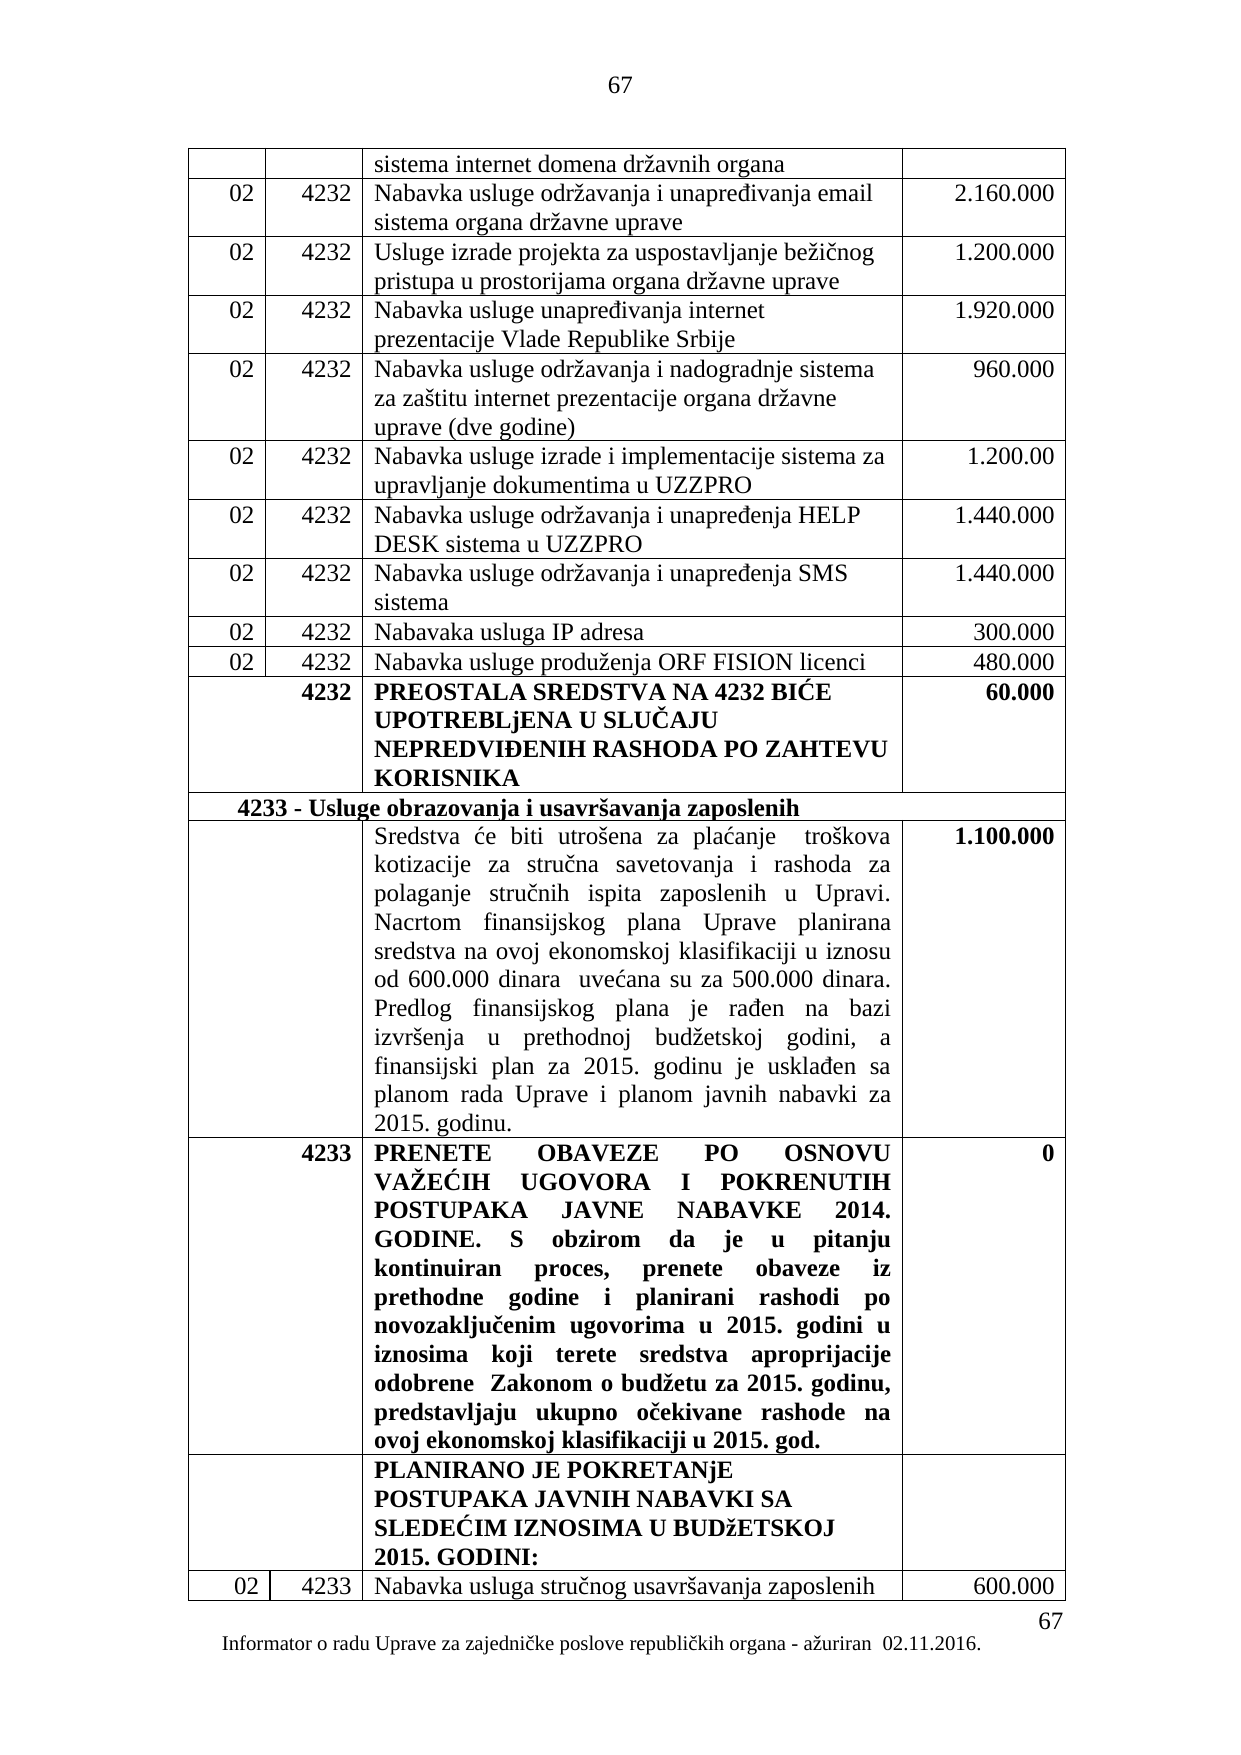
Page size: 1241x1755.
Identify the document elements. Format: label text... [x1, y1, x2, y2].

table_cell 0 [903, 1138, 1065, 1454]
table_cell 600.000 [903, 1571, 1065, 1600]
table_cell [189, 149, 265, 177]
table_cell 4232 [266, 559, 362, 616]
table_cell 960.000 [903, 354, 1065, 440]
table_cell 4232 [266, 617, 362, 646]
table_cell 4232 [266, 237, 362, 294]
table_cell 02 [189, 237, 265, 294]
table_cell 4232 [266, 647, 362, 676]
table_cell 02 [189, 559, 265, 616]
table_cell 4232 [266, 500, 362, 557]
table_cell 02 [189, 500, 265, 557]
table_cell 1.440.000 [903, 559, 1065, 616]
table_cell 4232 [189, 677, 362, 792]
table_cell 02 [189, 647, 265, 676]
table_cell 2.160.000 [903, 179, 1065, 236]
table_cell [189, 1455, 362, 1570]
table_cell Nabavka usluge održavanja i unapređenja SMS sistema [363, 559, 902, 616]
table_cell [903, 149, 1065, 177]
table_cell 1.200.00 [903, 441, 1065, 499]
table_cell 02 [189, 1571, 269, 1600]
table_cell Nabavka usluge održavanja i nadogradnje sistema za zaštitu internet prezentacije organa državne uprave (dve godine) [363, 354, 902, 440]
table_cell [189, 821, 362, 1137]
table_cell 1.920.000 [903, 296, 1065, 353]
table_cell 1.200.000 [903, 237, 1065, 294]
table_cell PLANIRANO JE POKRETANјE POSTUPAKA JAVNIH NABAVKI SA SLEDEĆIM IZNOSIMA U BUDžETSKOJ 2015. GODINI: [363, 1455, 902, 1570]
table_cell 300.000 [903, 617, 1065, 646]
table_cell [903, 1455, 1065, 1570]
table_cell Nabavaka usluga IP adresa [363, 617, 902, 646]
table_cell Sredstva će biti utrošena za plaćanje troškova kotizacije za stručna savetovanja i rashoda za polaganje stručnih ispita zaposlenih u Upravi. Nacrtom finansijskog plana Uprave planirana sredstva na ovoj ekonomskoj klasifikaciji u iznosu od 600.000 dinara uvećana su za 500.000 dinara. Predlog finansijskog plana je rađen na bazi izvršenja u prethodnoj budžetskoj godini, a finansijski plan za 2015. godinu je usklađen sa planom rada Uprave i planom javnih nabavki za 2015. godinu. [363, 821, 902, 1137]
table_cell Nabavka usluge produženja ORF FISION licenci [363, 647, 902, 676]
table_cell 4233 [189, 1138, 362, 1454]
table_cell 4232 [266, 441, 362, 499]
table_cell 1.440.000 [903, 500, 1065, 557]
table_cell 02 [189, 296, 265, 353]
table_cell Nabavka usluge unapređivanja internet prezentacije Vlade Republike Srbije [363, 296, 902, 353]
table_cell PREOSTALA SREDSTVA NA 4232 BIĆE UPOTREBLjENA U SLUČAJU NEPREDVIĐENIH RASHODA PO ZAHTEVU KORISNIKA [363, 677, 902, 792]
table_cell 02 [189, 179, 265, 236]
table_cell [266, 149, 362, 177]
table_cell Nabavka usluga stručnog usavršavanja zaposlenih [363, 1571, 902, 1600]
table_cell Nabavka usluge održavanja i unapređenja HELP DESK sistema u UZZPRO [363, 500, 902, 557]
table_cell 4233 [271, 1571, 362, 1600]
table_cell 4232 [266, 296, 362, 353]
table_cell Nabavka usluge izrade i implementacije sistema za upravlјanje dokumentima u UZZPRO [363, 441, 902, 499]
table_cell 4232 [266, 354, 362, 440]
table_cell 4233 - Usluge obrazovanja i usavršavanja zaposlenih [189, 793, 1065, 820]
table_cell 02 [189, 617, 265, 646]
table_cell sistema internet domena državnih organa [363, 149, 902, 177]
table_cell Usluge izrade projekta za uspostavlјanje bežičnog pristupa u prostorijama organa državne uprave [363, 237, 902, 294]
table_cell 02 [189, 441, 265, 499]
table_cell 1.100.000 [903, 821, 1065, 1137]
table_cell Nabavka usluge održavanja i unapređivanja email sistema organa državne uprave [363, 179, 902, 236]
table_cell 480.000 [903, 647, 1065, 676]
table_cell 60.000 [903, 677, 1065, 792]
table_cell 4232 [266, 179, 362, 236]
table_cell PRENETE OBAVEZE PO OSNOVU VAŽEĆIH UGOVORA I POKRENUTIH POSTUPAKA JAVNE NABAVKE 2014. GODINE. S obzirom da je u pitanju kontinuiran proces, prenete obaveze iz prethodne godine i planirani rashodi po novozaklјučenim ugovorima u 2015. godini u iznosima koji terete sredstva aproprijacije odobrene Zakonom o budžetu za 2015. godinu, predstavlјaju ukupno očekivane rashode na ovoj ekonomskoj klasifikaciji u 2015. god. [363, 1138, 902, 1454]
table_cell 02 [189, 354, 265, 440]
